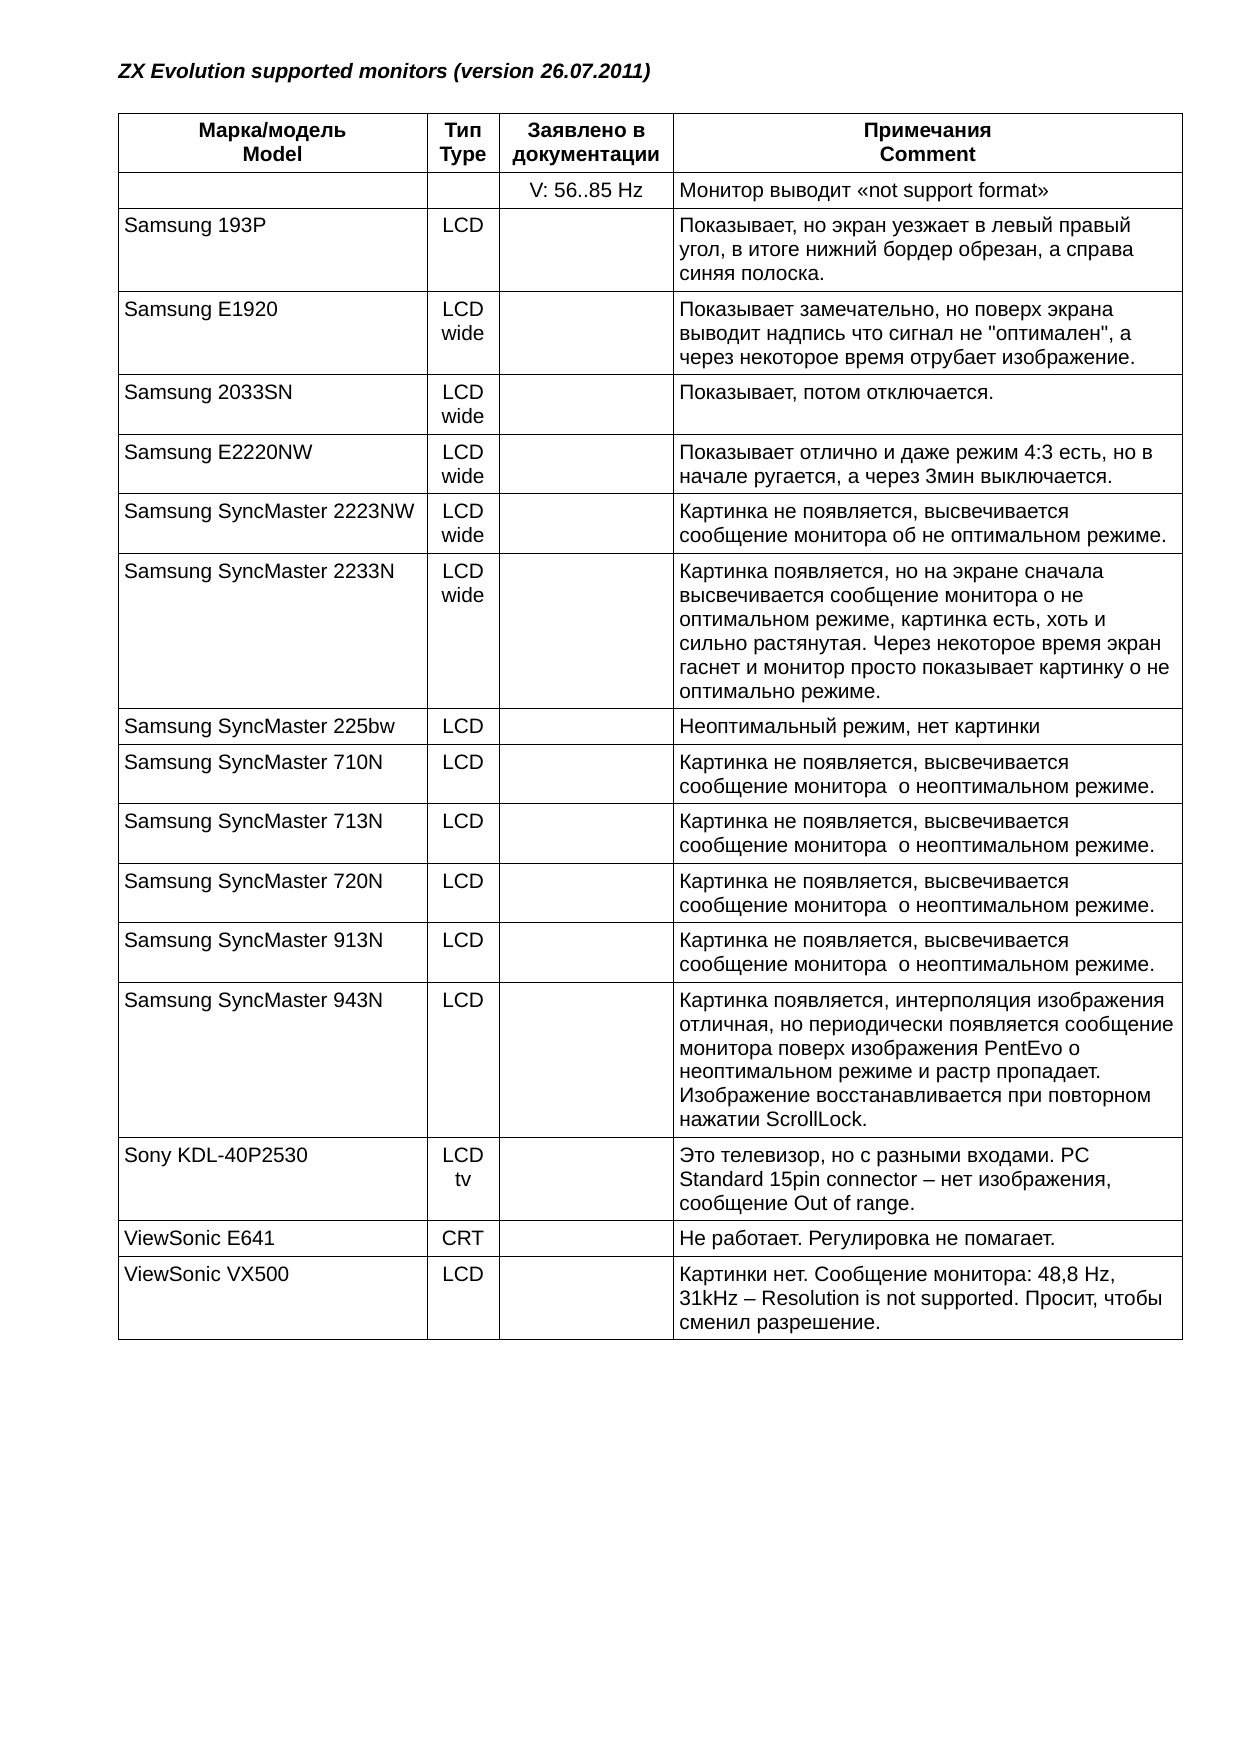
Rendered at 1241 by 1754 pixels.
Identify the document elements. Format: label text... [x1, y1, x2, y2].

table_cell [500, 554, 673, 708]
table_cell Samsung SyncMaster 2233N [119, 554, 427, 708]
table_cell [500, 292, 673, 374]
table_cell LCD [428, 745, 499, 803]
table_cell [500, 709, 673, 744]
table_cell V: 56..85 Hz [500, 173, 673, 207]
table_cell Samsung 193P [119, 209, 427, 291]
table_cell [500, 923, 673, 982]
table_cell Samsung SyncMaster 913N [119, 923, 427, 982]
table_cell [500, 804, 673, 863]
table_cell Картинка не появляется, высвечивается сообщение монитора об не оптимальном режиме. [674, 494, 1182, 553]
table_cell Картинка не появляется, высвечивается сообщение монитора о неоптимальном режиме. [674, 923, 1182, 982]
table_cell Показывает, потом отключается. [674, 375, 1182, 434]
table_cell [119, 173, 427, 207]
table_cell [500, 494, 673, 553]
table_cell Samsung SyncMaster 943N [119, 983, 427, 1137]
table_cell LCD [428, 709, 499, 744]
table_cell LCD [428, 1257, 499, 1339]
table_cell LCD wide [428, 435, 499, 493]
table_cell Показывает отлично и даже режим 4:3 есть, но в начале ругается, а через 3мин выключается. [674, 435, 1182, 493]
table_cell Картинка не появляется, высвечивается сообщение монитора о неоптимальном режиме. [674, 745, 1182, 803]
table_cell CRT [428, 1221, 499, 1256]
table_cell Samsung SyncMaster 713N [119, 804, 427, 863]
table_cell Samsung SyncMaster 720N [119, 864, 427, 922]
table_cell Sony KDL-40P2530 [119, 1138, 427, 1220]
table_cell Картинка не появляется, высвечивается сообщение монитора о неоптимальном режиме. [674, 864, 1182, 922]
table_header Заявлено в документации [500, 114, 673, 172]
table_cell ViewSonic E641 [119, 1221, 427, 1256]
table_cell [500, 983, 673, 1137]
table_cell LCD [428, 983, 499, 1137]
table_cell [500, 1221, 673, 1256]
table_cell [500, 375, 673, 434]
table_cell LCD wide [428, 494, 499, 553]
table_cell Samsung E2220NW [119, 435, 427, 493]
table_header Тип Type [428, 114, 499, 172]
table_cell LCD [428, 209, 499, 291]
table_cell [500, 435, 673, 493]
table_cell LCD [428, 804, 499, 863]
table_cell Картинка появляется, интерполяция изображения отличная, но периодически появляется сообщение монитора поверх изображения PentEvo о неоптимальном режиме и растр пропадает. Изображение восстанавливается при повторном нажатии ScrollLock. [674, 983, 1182, 1137]
table_cell Неоптимальный режим, нет картинки [674, 709, 1182, 744]
table_cell Samsung 2033SN [119, 375, 427, 434]
table_cell ViewSonic VX500 [119, 1257, 427, 1339]
table_cell Samsung E1920 [119, 292, 427, 374]
table_cell Картинки нет. Сообщение монитора: 48,8 Hz, 31kHz – Resolution is not supported. Просит, чтобы сменил разрешение. [674, 1257, 1182, 1339]
table_cell Это телевизор, но с разными входами. PC Standard 15pin connector – нет изображения, сообщение Out of range. [674, 1138, 1182, 1220]
table_header Примечания Comment [674, 114, 1182, 172]
table_cell Samsung SyncMaster 2223NW [119, 494, 427, 553]
table_cell [428, 173, 499, 207]
table_cell LCD wide [428, 375, 499, 434]
table_cell Показывает замечательно, но поверх экрана выводит надпись что сигнал не "оптимален", а через некоторое время отрубает изображение. [674, 292, 1182, 374]
table_cell Показывает, но экран уезжает в левый правый угол, в итоге нижний бордер обрезан, а справа синяя полоска. [674, 209, 1182, 291]
table_cell [500, 1257, 673, 1339]
table_cell LCD [428, 923, 499, 982]
table_cell LCD wide [428, 292, 499, 374]
table_cell [500, 1138, 673, 1220]
table_cell LCD tv [428, 1138, 499, 1220]
table_cell [500, 745, 673, 803]
table_cell Картинка не появляется, высвечивается сообщение монитора о неоптимальном режиме. [674, 804, 1182, 863]
table_cell Монитор выводит «not support format» [674, 173, 1182, 207]
table_header Марка/модель Model [119, 114, 427, 172]
table_cell LCD wide [428, 554, 499, 708]
table_cell Samsung SyncMaster 710N [119, 745, 427, 803]
table_cell [500, 209, 673, 291]
table_cell [500, 864, 673, 922]
table_cell LCD [428, 864, 499, 922]
table_cell Не работает. Регулировка не помагает. [674, 1221, 1182, 1256]
table_cell Картинка появляется, но на экране сначала высвечивается сообщение монитора о не оптимальном режиме, картинка есть, хоть и сильно растянутая. Через некоторое время экран гаснет и монитор просто показывает картинку о не оптимально режиме. [674, 554, 1182, 708]
table_cell Samsung SyncMaster 225bw [119, 709, 427, 744]
